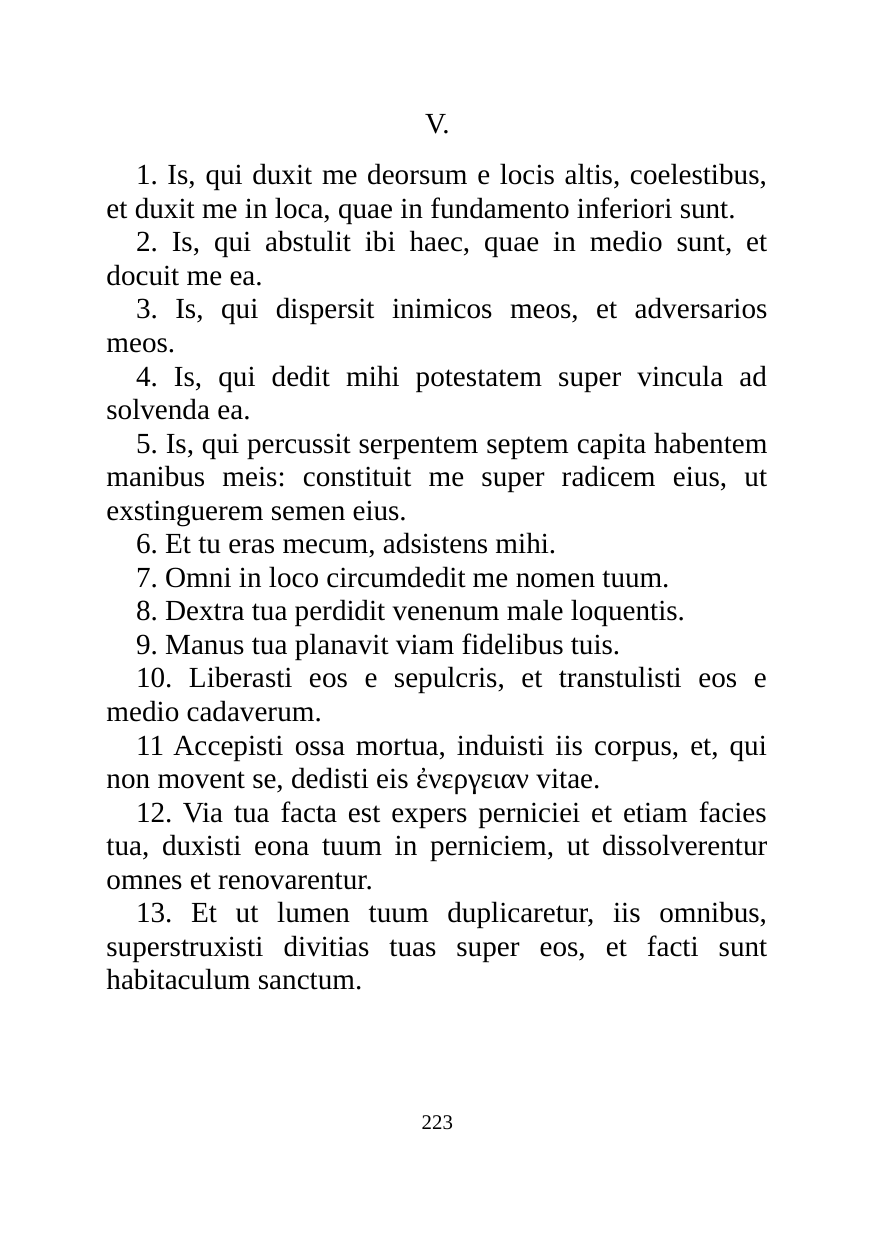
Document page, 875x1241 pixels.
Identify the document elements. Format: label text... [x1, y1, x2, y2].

text V. [106, 106, 768, 140]
text 9. Manus tua planavit viam fidelibus tuis. [106, 627, 768, 661]
text 3. Is, qui dispersit inimicos meos, et adversarios meos. [106, 292, 768, 359]
text 8. Dextra tua perdidit venenum male loquentis. [106, 593, 768, 627]
text 6. Et tu eras mecum, adsistens mihi. [106, 526, 768, 560]
text 12. Via tua facta est expers perniciei et etiam facies tua, duxisti eona tuum in perniciem, ut dissolverentur omnes et renovarentur. [106, 795, 768, 895]
text 4. Is, qui dedit mihi potestatem super vincula ad solvenda ea. [106, 359, 768, 426]
text 13. Et ut lumen tuum duplicaretur, iis omnibus, superstruxisti divitias tuas super eos, et facti sunt habitaculum sanctum. [106, 895, 768, 996]
text 10. Liberasti eos e sepulcris, et transtulisti eos e medio cadaverum. [106, 661, 768, 728]
text 1. Is, qui duxit me deorsum e locis altis, coelestibus, et duxit me in loca, quae in fundamento inferiori sunt. [106, 157, 768, 224]
text 11 Accepisti ossa mortua, induisti iis corpus, et, qui non movent se, dedisti eis ἐνεργειαν vitae. [106, 728, 768, 795]
text 5. Is, qui percussit serpentem septem capita habentem manibus meis: constituit me super radicem eius, ut exstinguerem semen eius. [106, 426, 768, 526]
text 2. Is, qui abstulit ibi haec, quae in medio sunt, et docuit me ea. [106, 224, 768, 292]
text 7. Omni in loco circumdedit me nomen tuum. [106, 560, 768, 593]
